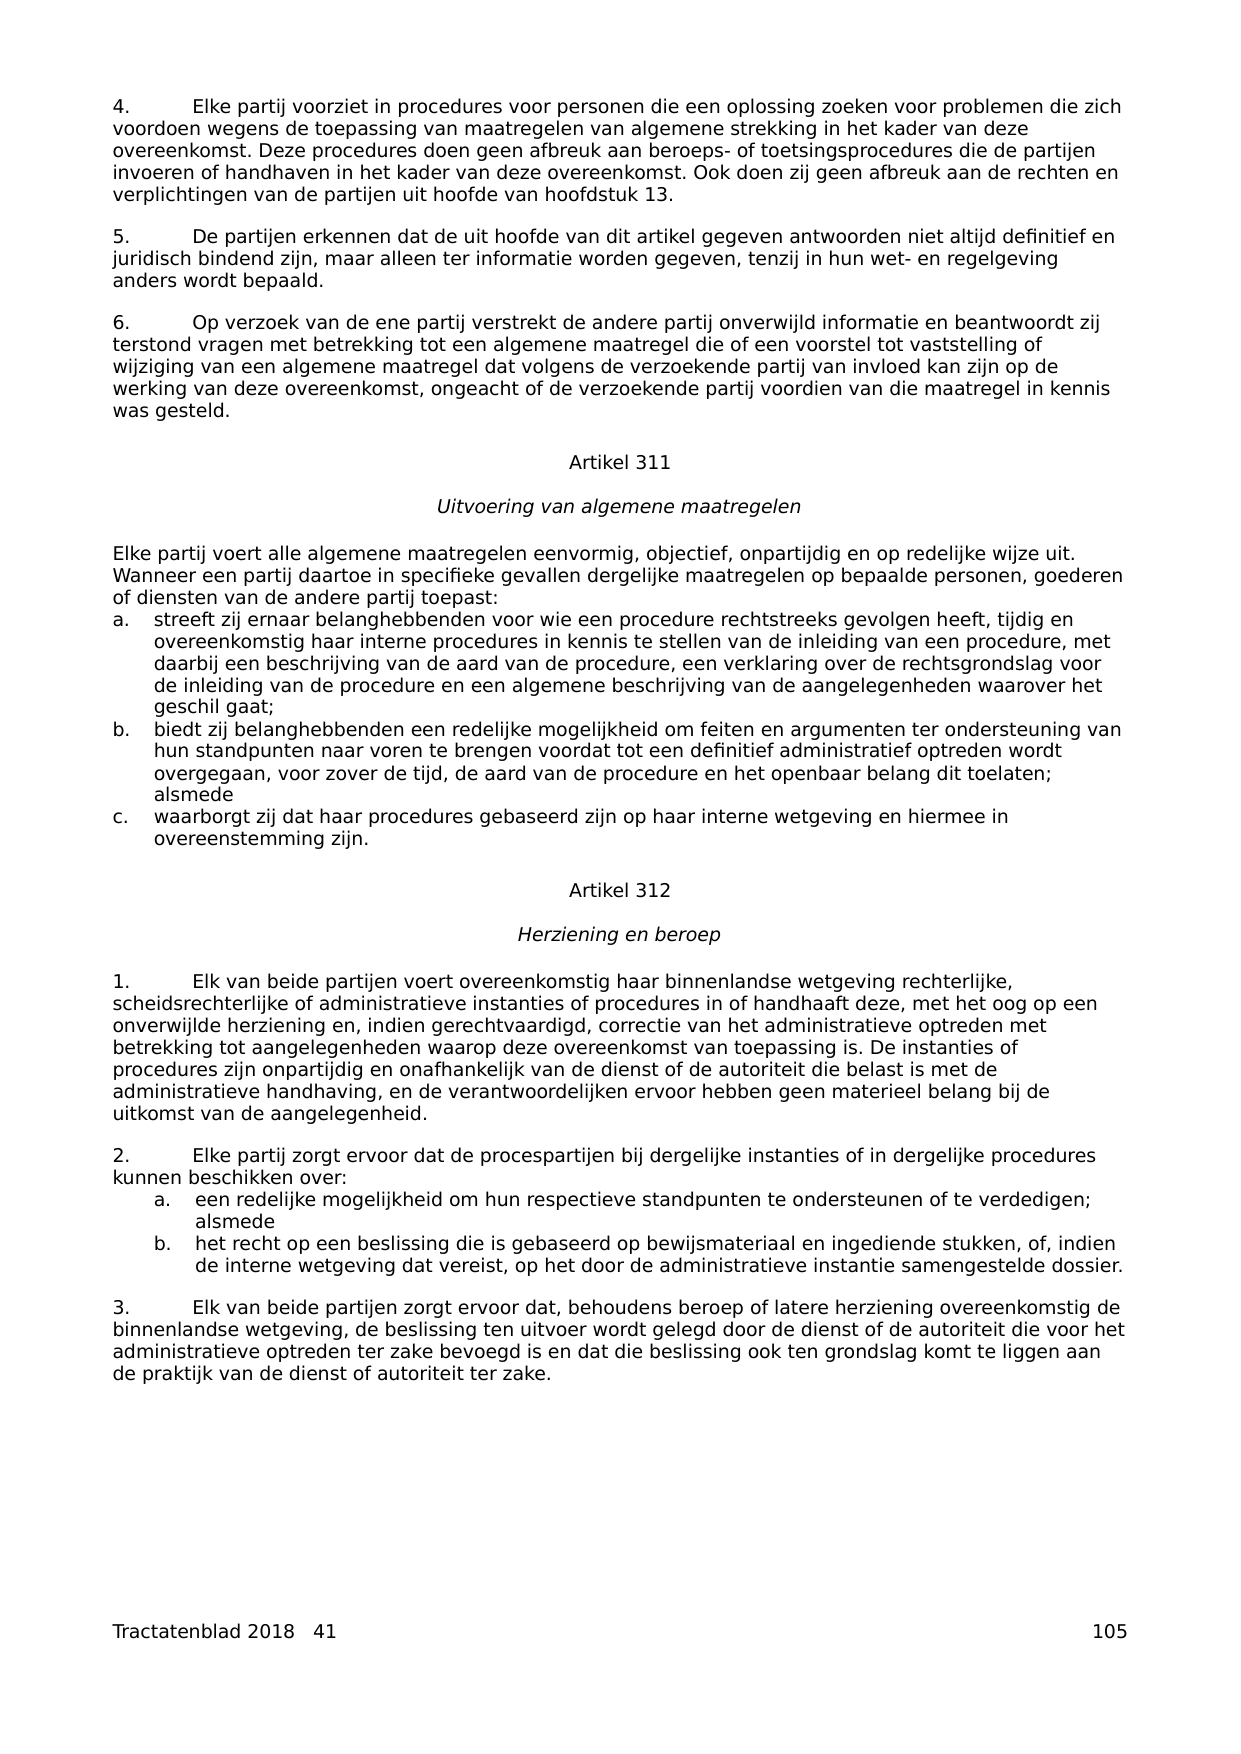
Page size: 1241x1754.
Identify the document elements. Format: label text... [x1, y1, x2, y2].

text 3. Elk van beide partijen zorgt ervoor dat, behoudens beroep of latere herziening overeenkomstig de binnenlandse wetgeving, de beslissing ten uitvoer wordt gelegd door de dienst of de autoriteit die voor het administratieve optreden ter zake bevoegd is en dat die beslissing ook ten grondslag komt te liggen aan de praktijk van de dienst of autoriteit ter zake. [112, 1297, 1128, 1385]
text 4. Elke partij voorziet in procedures voor personen die een oplossing zoeken voor problemen die zich voordoen wegens de toepassing van maatregelen van algemene strekking in het kader van deze overeenkomst. Deze procedures doen geen afbreuk aan beroeps- of toetsingsprocedures die de partijen invoeren of handhaven in het kader van deze overeenkomst. Ook doen zij geen afbreuk aan de rechten en verplichtingen van de partijen uit hoofde van hoofdstuk 13. [112, 96, 1128, 206]
subtitle Artikel 311 Uitvoering van algemene maatregelen [112, 452, 1128, 518]
text a. streeft zij ernaar belanghebbenden voor wie een procedure rechtstreeks gevolgen heeft, tijdig en overeenkomstig haar interne procedures in kennis te stellen van de inleiding van een procedure, met daarbij een beschrijving van de aard van de procedure, een verklaring over de rechtsgrondslag voor de inleiding van de procedure en een algemene beschrijving van de aangelegenheden waarover het geschil gaat; [112, 608, 1128, 718]
text Elke partij voert alle algemene maatregelen eenvormig, objectief, onpartijdig en op redelijke wijze uit. Wanneer een partij daartoe in specifieke gevallen dergelijke maatregelen op bepaalde personen, goederen of diensten van de andere partij toepast: [112, 543, 1128, 608]
text 5. De partijen erkennen dat de uit hoofde van dit artikel gegeven antwoorden niet altijd definitief en juridisch bindend zijn, maar alleen ter informatie worden gegeven, tenzij in hun wet- en regelgeving anders wordt bepaald. [112, 226, 1128, 292]
text a. een redelijke mogelijkheid om hun respectieve standpunten te ondersteunen of te verdedigen; alsmede [153, 1189, 1128, 1233]
text c. waarborgt zij dat haar procedures gebaseerd zijn op haar interne wetgeving en hiermee in overeenstemming zijn. [112, 806, 1128, 850]
text b. biedt zij belanghebbenden een redelijke mogelijkheid om feiten en argumenten ter ondersteuning van hun standpunten naar voren te brengen voordat tot een definitief administratief optreden wordt overgegaan, voor zover de tijd, de aard van de procedure en het openbaar belang dit toelaten; alsmede [112, 718, 1128, 806]
text 2. Elke partij zorgt ervoor dat de procespartijen bij dergelijke instanties of in dergelijke procedures kunnen beschikken over: [112, 1145, 1128, 1189]
text 6. Op verzoek van de ene partij verstrekt de andere partij onverwijld informatie en beantwoordt zij terstond vragen met betrekking tot een algemene maatregel die of een voorstel tot vaststelling of wijziging van een algemene maatregel dat volgens de verzoekende partij van invloed kan zijn op de werking van deze overeenkomst, ongeacht of de verzoekende partij voordien van die maatregel in kennis was gesteld. [112, 312, 1128, 422]
text 1. Elk van beide partijen voert overeenkomstig haar binnenlandse wetgeving rechterlijke, scheidsrechterlijke of administratieve instanties of procedures in of handhaaft deze, met het oog op een onverwijlde herziening en, indien gerechtvaardigd, correctie van het administratieve optreden met betrekking tot aangelegenheden waarop deze overeenkomst van toepassing is. De instanties of procedures zijn onpartijdig en onafhankelijk van de dienst of de autoriteit die belast is met de administratieve handhaving, en de verantwoordelijken ervoor hebben geen materieel belang bij de uitkomst van de aangelegenheid. [112, 971, 1128, 1125]
subtitle Artikel 312 Herziening en beroep [112, 880, 1128, 946]
text b. het recht op een beslissing die is gebaseerd op bewijsmateriaal en ingediende stukken, of, indien de interne wetgeving dat vereist, op het door de administratieve instantie samengestelde dossier. [153, 1233, 1128, 1277]
